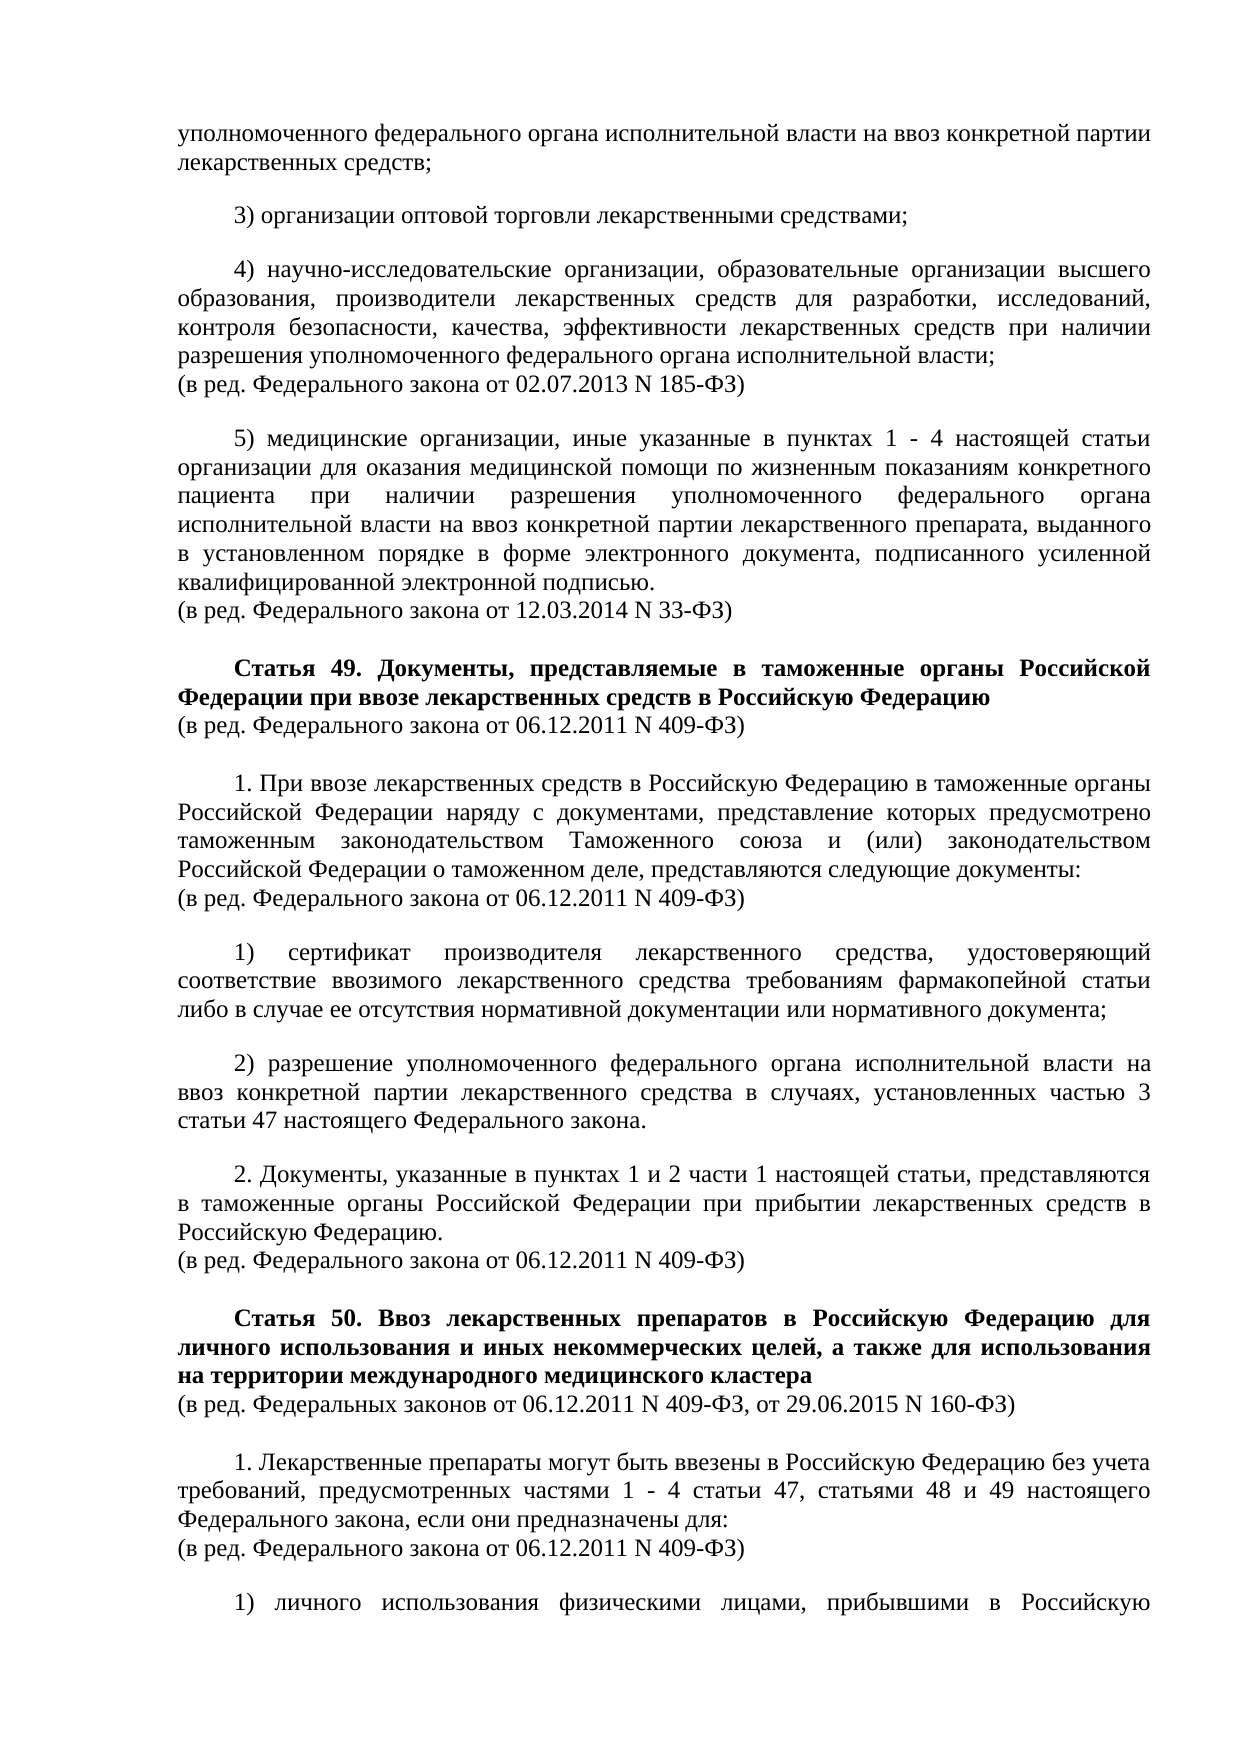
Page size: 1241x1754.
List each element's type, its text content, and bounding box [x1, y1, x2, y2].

text (в ред. Федеральных законов от 06.12.2011 N 409-ФЗ, от 29.06.2015 N 160-ФЗ) [177, 1389, 1152, 1418]
text 2) разрешение уполномоченного федерального органа исполнительной власти на ввоз конкретной партии лекарственного средства в случаях, установленных частью 3 статьи 47 настоящего Федерального закона. [177, 1048, 1152, 1134]
text 5) медицинские организации, иные указанные в пунктах 1 - 4 настоящей статьи организации для оказания медицинской помощи по жизненным показаниям конкретного пациента при наличии разрешения уполномоченного федерального органа исполнительной власти на ввоз конкретной партии лекарственного препарата, выданного в установленном порядке в форме электронного документа, подписанного усиленной квалифицированной электронной подписью. [177, 423, 1152, 596]
text (в ред. Федерального закона от 06.12.2011 N 409-ФЗ) [177, 711, 1152, 739]
text 1) личного использования физическими лицами, прибывшими в Российскую [177, 1587, 1152, 1616]
text 4) научно-исследовательские организации, образовательные организации высшего образования, производители лекарственных средств для разработки, исследований, контроля безопасности, качества, эффективности лекарственных средств при наличии разрешения уполномоченного федерального органа исполнительной власти; [177, 254, 1152, 369]
text 1. При ввозе лекарственных средств в Российскую Федерацию в таможенные органы Российской Федерации наряду с документами, представление которых предусмотрено таможенным законодательством Таможенного союза и (или) законодательством Российской Федерации о таможенном деле, представляются следующие документы: [177, 768, 1152, 883]
text 1) сертификат производителя лекарственного средства, удостоверяющий соответствие ввозимого лекарственного средства требованиям фармакопейной статьи либо в случае ее отсутствия нормативной документации или нормативного документа; [177, 937, 1152, 1023]
text 1. Лекарственные препараты могут быть ввезены в Российскую Федерацию без учета требований, предусмотренных частями 1 - 4 статьи 47, статьями 48 и 49 настоящего Федерального закона, если они предназначены для: [177, 1447, 1152, 1533]
text 2. Документы, указанные в пунктах 1 и 2 части 1 настоящей статьи, представляются в таможенные органы Российской Федерации при прибытии лекарственных средств в Российскую Федерацию. [177, 1159, 1152, 1246]
title Статья 50. Ввоз лекарственных препаратов в Российскую Федерацию для личного использования и иных некоммерческих целей, а также для использования на территории международного медицинского кластера [177, 1303, 1152, 1389]
text 3) организации оптовой торговли лекарственными средствами; [177, 201, 1152, 229]
text (в ред. Федерального закона от 06.12.2011 N 409-ФЗ) [177, 883, 1152, 912]
text (в ред. Федерального закона от 12.03.2014 N 33-ФЗ) [177, 596, 1152, 624]
title Статья 49. Документы, представляемые в таможенные органы Российской Федерации при ввозе лекарственных средств в Российскую Федерацию [177, 653, 1152, 711]
text (в ред. Федерального закона от 06.12.2011 N 409-ФЗ) [177, 1533, 1152, 1562]
text (в ред. Федерального закона от 02.07.2013 N 185-ФЗ) [177, 369, 1152, 398]
text уполномоченного федерального органа исполнительной власти на ввоз конкретной партии лекарственных средств; [177, 118, 1152, 176]
text (в ред. Федерального закона от 06.12.2011 N 409-ФЗ) [177, 1246, 1152, 1274]
